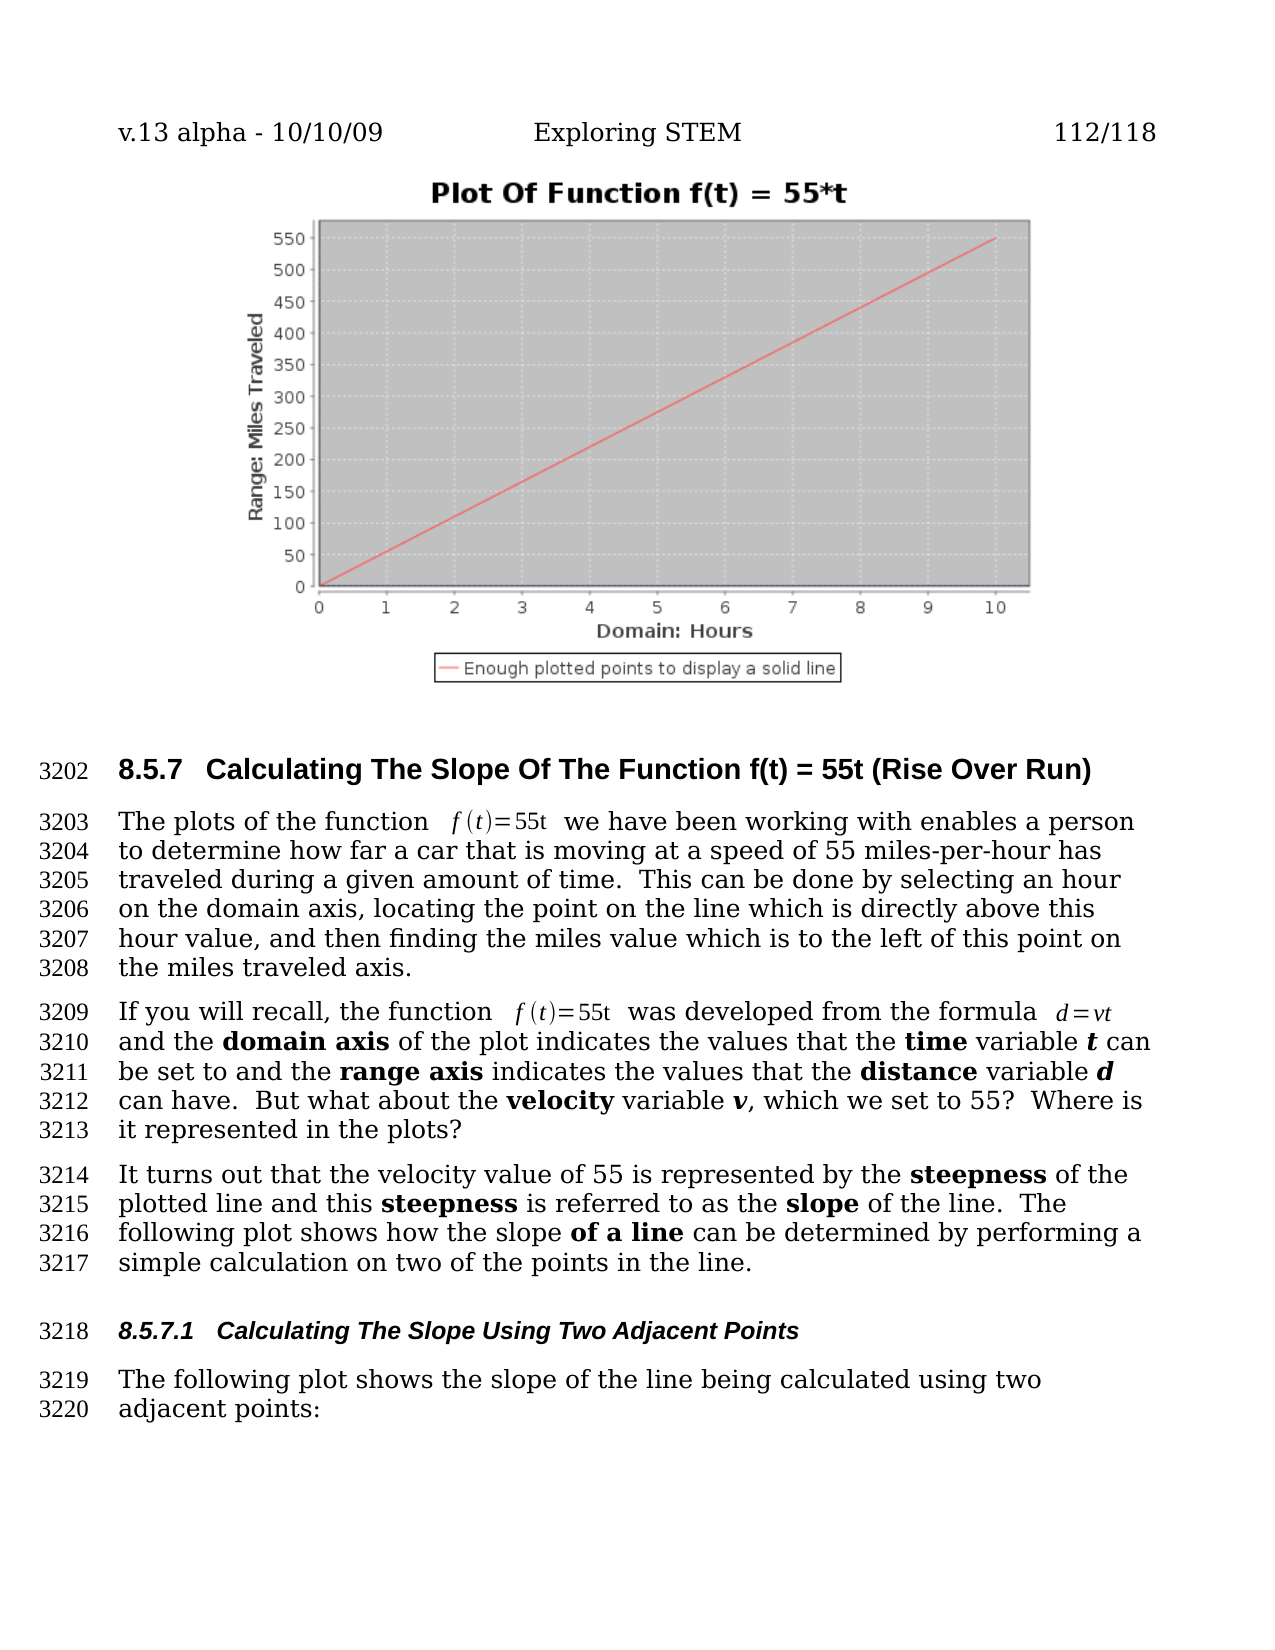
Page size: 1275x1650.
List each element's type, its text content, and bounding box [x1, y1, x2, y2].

text If you will recall, the functionwas developed from the formulaand the domain axis of the plot indicates the values that the time variable t can be set to and the range axis indicates the values that the distance variable d can have. But what about the velocity variable v, which we set to 55? Where is it represented in the plots? [118, 997, 1157, 1144]
subtitle Calculating The Slope Using Two Adjacent Points [118, 1316, 1157, 1344]
text The plots of the functionwe have been working with enables a person to determine how far a car that is moving at a speed of 55 miles-per-hour has traveled during a given amount of time. This can be done by selecting an hour on the domain axis, locating the point on the line which is directly above this hour value, and then finding the miles value which is to the left of this point on the miles traveled axis. [118, 806, 1157, 982]
text The following plot shows the slope of the line being calculated using two adjacent points: [118, 1365, 1157, 1424]
subtitle Calculating The Slope Of The Function f(t) = 55t (Rise Over Run) [118, 752, 1157, 785]
picture [230, 176, 1046, 684]
text It turns out that the velocity value of 55 is represented by the steepness of the plotted line and this steepness is referred to as the slope of the line. The following plot shows how the slope of a line can be determined by performing a simple calculation on two of the points in the line. [118, 1159, 1157, 1277]
